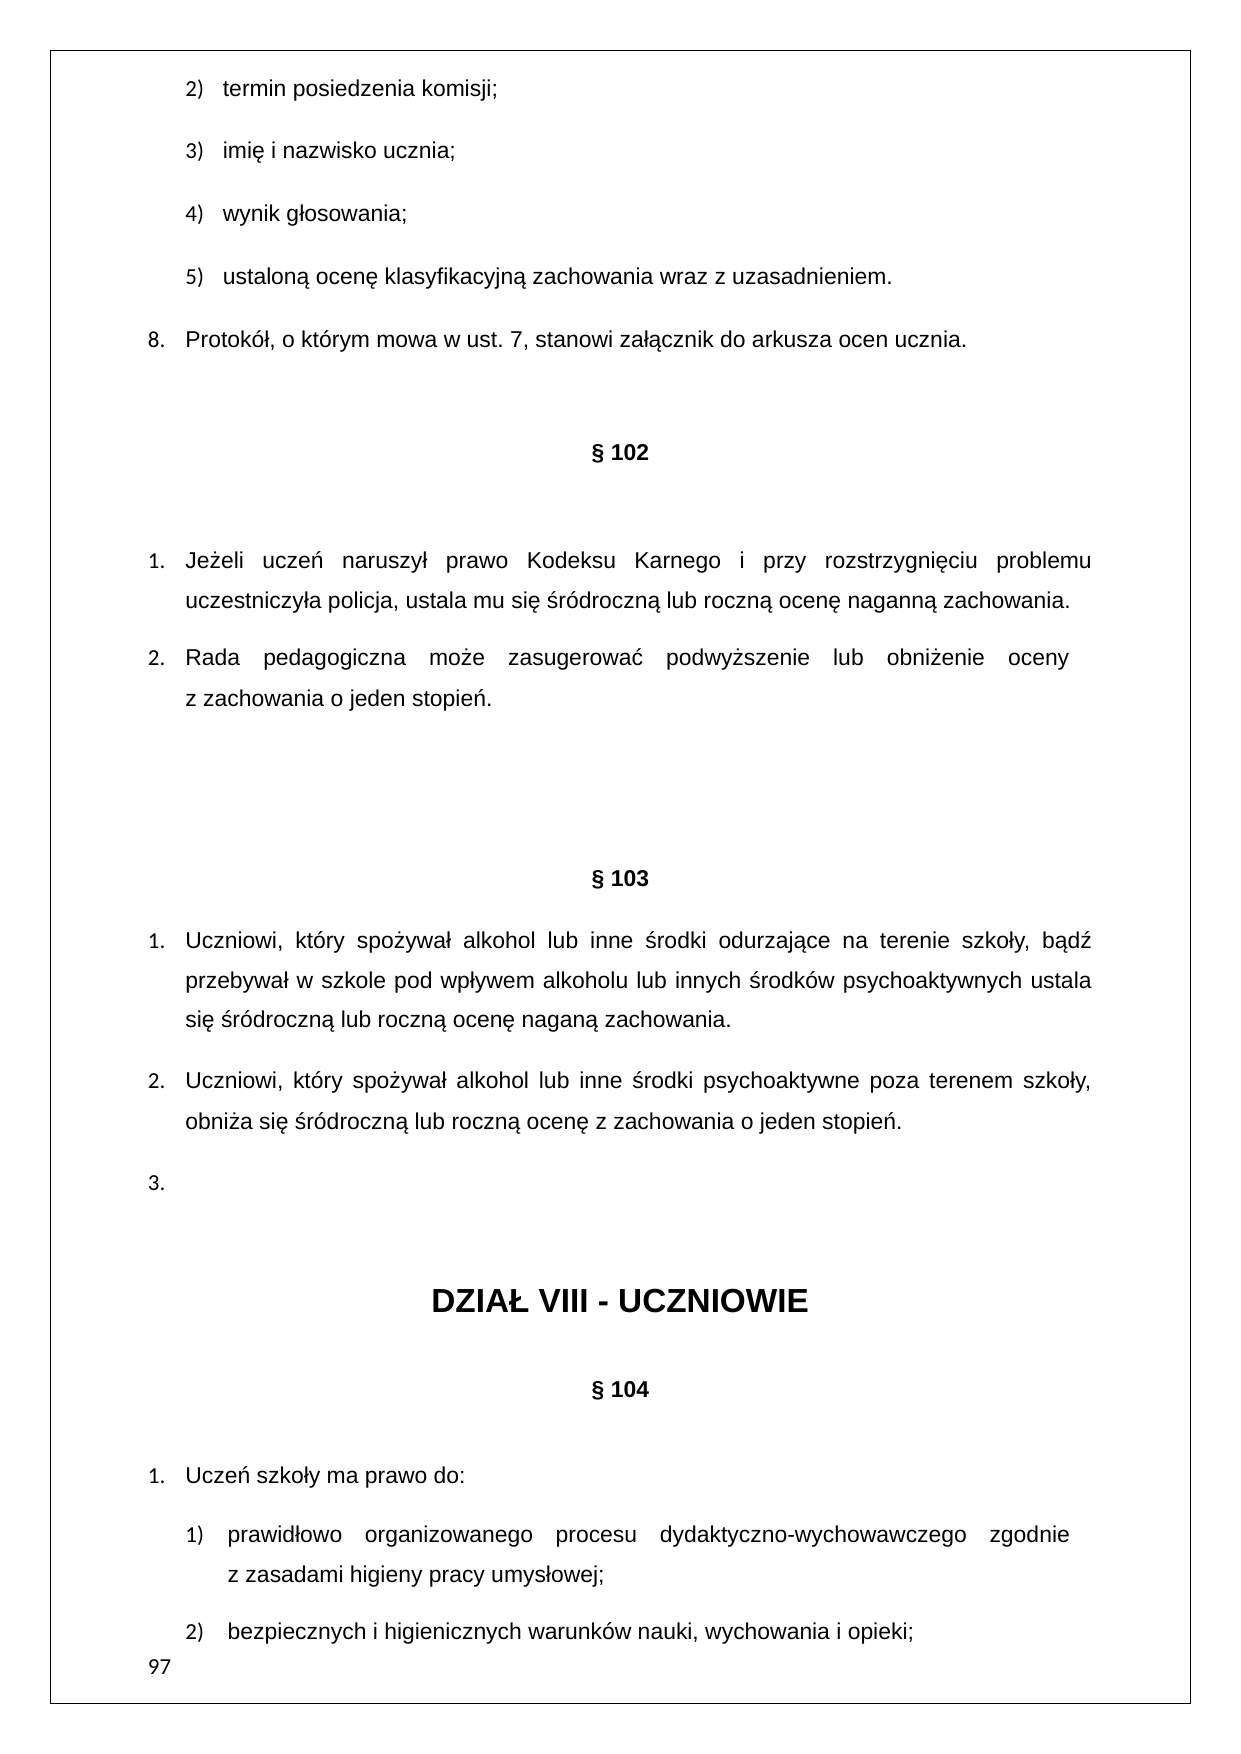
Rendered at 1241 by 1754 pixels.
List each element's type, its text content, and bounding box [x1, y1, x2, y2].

list § 104 [148, 1376, 1092, 1402]
list Uczeń szkoły ma prawo do: [148, 1462, 1092, 1489]
subtitle DZIAŁ VIII - UCZNIOWIE [148, 1281, 1092, 1319]
list Jeżeli uczeń naruszył prawo Kodeksu Karnego i przy rozstrzygnięciu problemu uczestniczyła policja, ustala mu się śródroczną lub roczną ocenę naganną zachowania. [148, 546, 1092, 613]
list Uczniowi, który spożywał alkohol lub inne środki odurzające na terenie szkoły, bądź przebywał w szkole pod wpływem alkoholu lub innych środków psychoaktywnych ustala się śródroczną lub roczną ocenę naganą zachowania. [148, 926, 1092, 1033]
list termin posiedzenia komisji; [185, 74, 1092, 102]
list bezpiecznych i higienicznych warunków nauki, wychowania i opieki; [185, 1617, 1092, 1646]
list ustaloną ocenę klasyfikacyjną zachowania wraz z uzasadnieniem. [185, 262, 1092, 290]
list Uczniowi, który spożywał alkohol lub inne środki psychoaktywne poza terenem szkoły, obniża się śródroczną lub roczną ocenę z zachowania o jeden stopień. [148, 1067, 1092, 1134]
text § 102 [148, 439, 1092, 465]
list wynik głosowania; [185, 199, 1092, 227]
list imię i nazwisko ucznia; [185, 137, 1092, 164]
text § 103 [148, 865, 1092, 892]
list Rada pedagogiczna może zasugerować podwyższenie lub obniżenie oceny z zachowania o jeden stopień. [148, 643, 1092, 711]
list Protokół, o którym mowa w ust. 7, stanowi załącznik do arkusza ocen ucznia. [148, 325, 1092, 353]
list prawidłowo organizowanego procesu dydaktyczno-wychowawczego zgodnie z zasadami higieny pracy umysłowej; [185, 1520, 1092, 1588]
